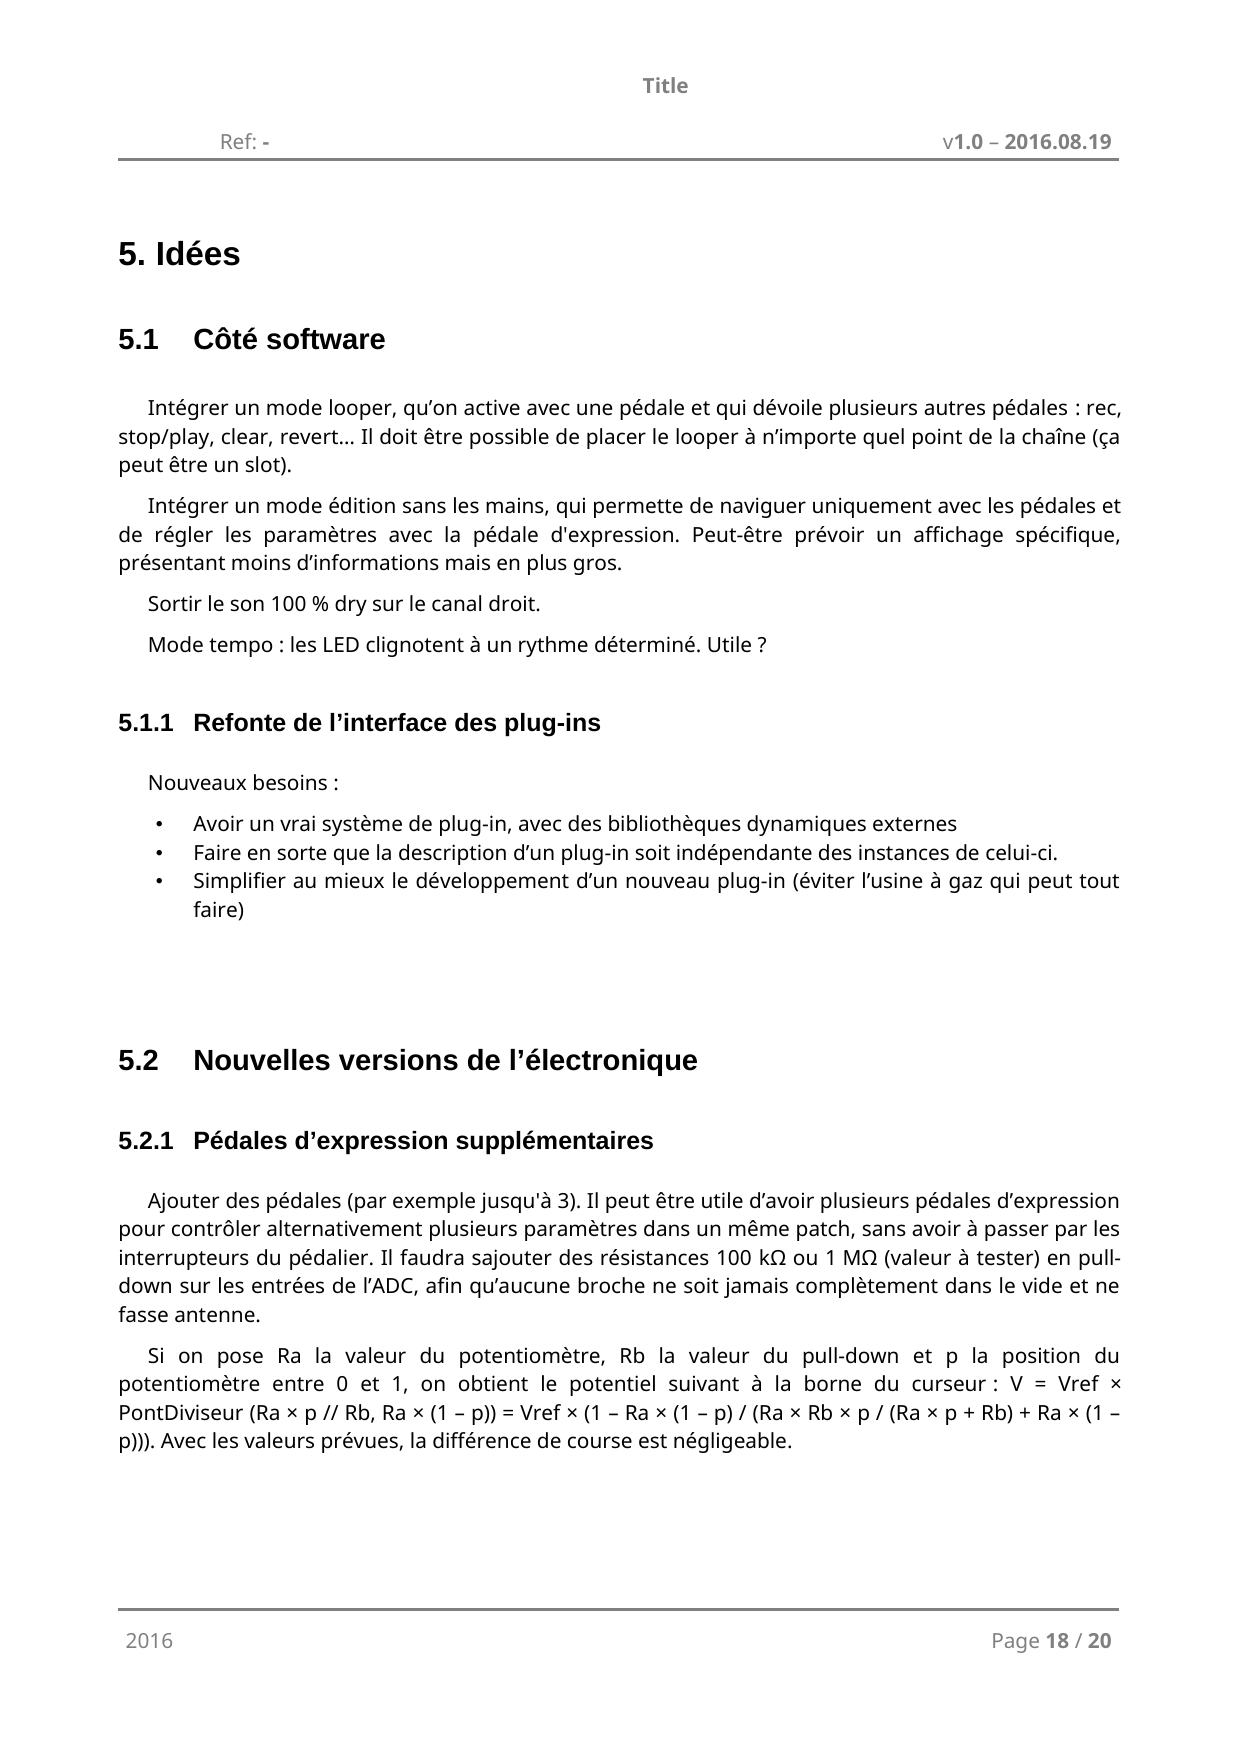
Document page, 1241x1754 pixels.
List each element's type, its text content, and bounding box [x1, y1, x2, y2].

text Mode tempo : les LED clignotent à un rythme déterminé. Utile ? [118, 630, 1122, 658]
list Simplifier au mieux le développement d’un nouveau plug-in (éviter l’usine à gaz qui peut tout faire) [156, 866, 1122, 923]
subtitle Pédales d’expression supplémentaires [118, 1126, 1122, 1155]
text Intégrer un mode édition sans les mains, qui permette de naviguer uniquement avec les pédales et de régler les paramètres avec la pédale d'expression. Peut-être prévoir un affichage spécifique, présentant moins d’informations mais en plus gros. [118, 491, 1122, 577]
subtitle Nouvelles versions de l’électronique [118, 1042, 1122, 1076]
text Intégrer un mode looper, qu’on active avec une pédale et qui dévoile plusieurs autres pédales : rec, stop/play, clear, revert… Il doit être possible de placer le looper à n’importe quel point de la chaîne (ça peut être un slot). [118, 393, 1122, 479]
text Ajouter des pédales (par exemple jusqu'à 3). Il peut être utile d’avoir plusieurs pédales d’expression pour contrôler alternativement plusieurs paramètres dans un même patch, sans avoir à passer par les interrupteurs du pédalier. Il faudra sajouter des résistances 100 kΩ ou 1 MΩ (valeur à tester) en pull-down sur les entrées de l’ADC, afin qu’aucune broche ne soit jamais complètement dans le vide et ne fasse antenne. [118, 1186, 1122, 1328]
subtitle Refonte de l’interface des plug-ins [118, 708, 1122, 737]
list Avoir un vrai système de plug-in, avec des bibliothèques dynamiques externes [156, 809, 1122, 838]
text Sortir le son 100 % dry sur le canal droit. [118, 589, 1122, 617]
subtitle Idées [118, 234, 1122, 272]
list Faire en sorte que la description d’un plug-in soit indépendante des instances de celui-ci. [156, 838, 1122, 866]
text Si on pose Ra la valeur du potentiomètre, Rb la valeur du pull-down et p la position du potentiomètre entre 0 et 1, on obtient le potentiel suivant à la borne du curseur : V = Vref × PontDiviseur (Ra × p // Rb, Ra × (1 – p)) = Vref × (1 – Ra × (1 – p) / (Ra × Rb × p / (Ra × p + Rb) + Ra × (1 – p))). Avec les valeurs prévues, la différence de course est négligeable. [118, 1341, 1122, 1454]
text Nouveaux besoins : [118, 768, 1122, 797]
subtitle Côté software [118, 322, 1122, 356]
